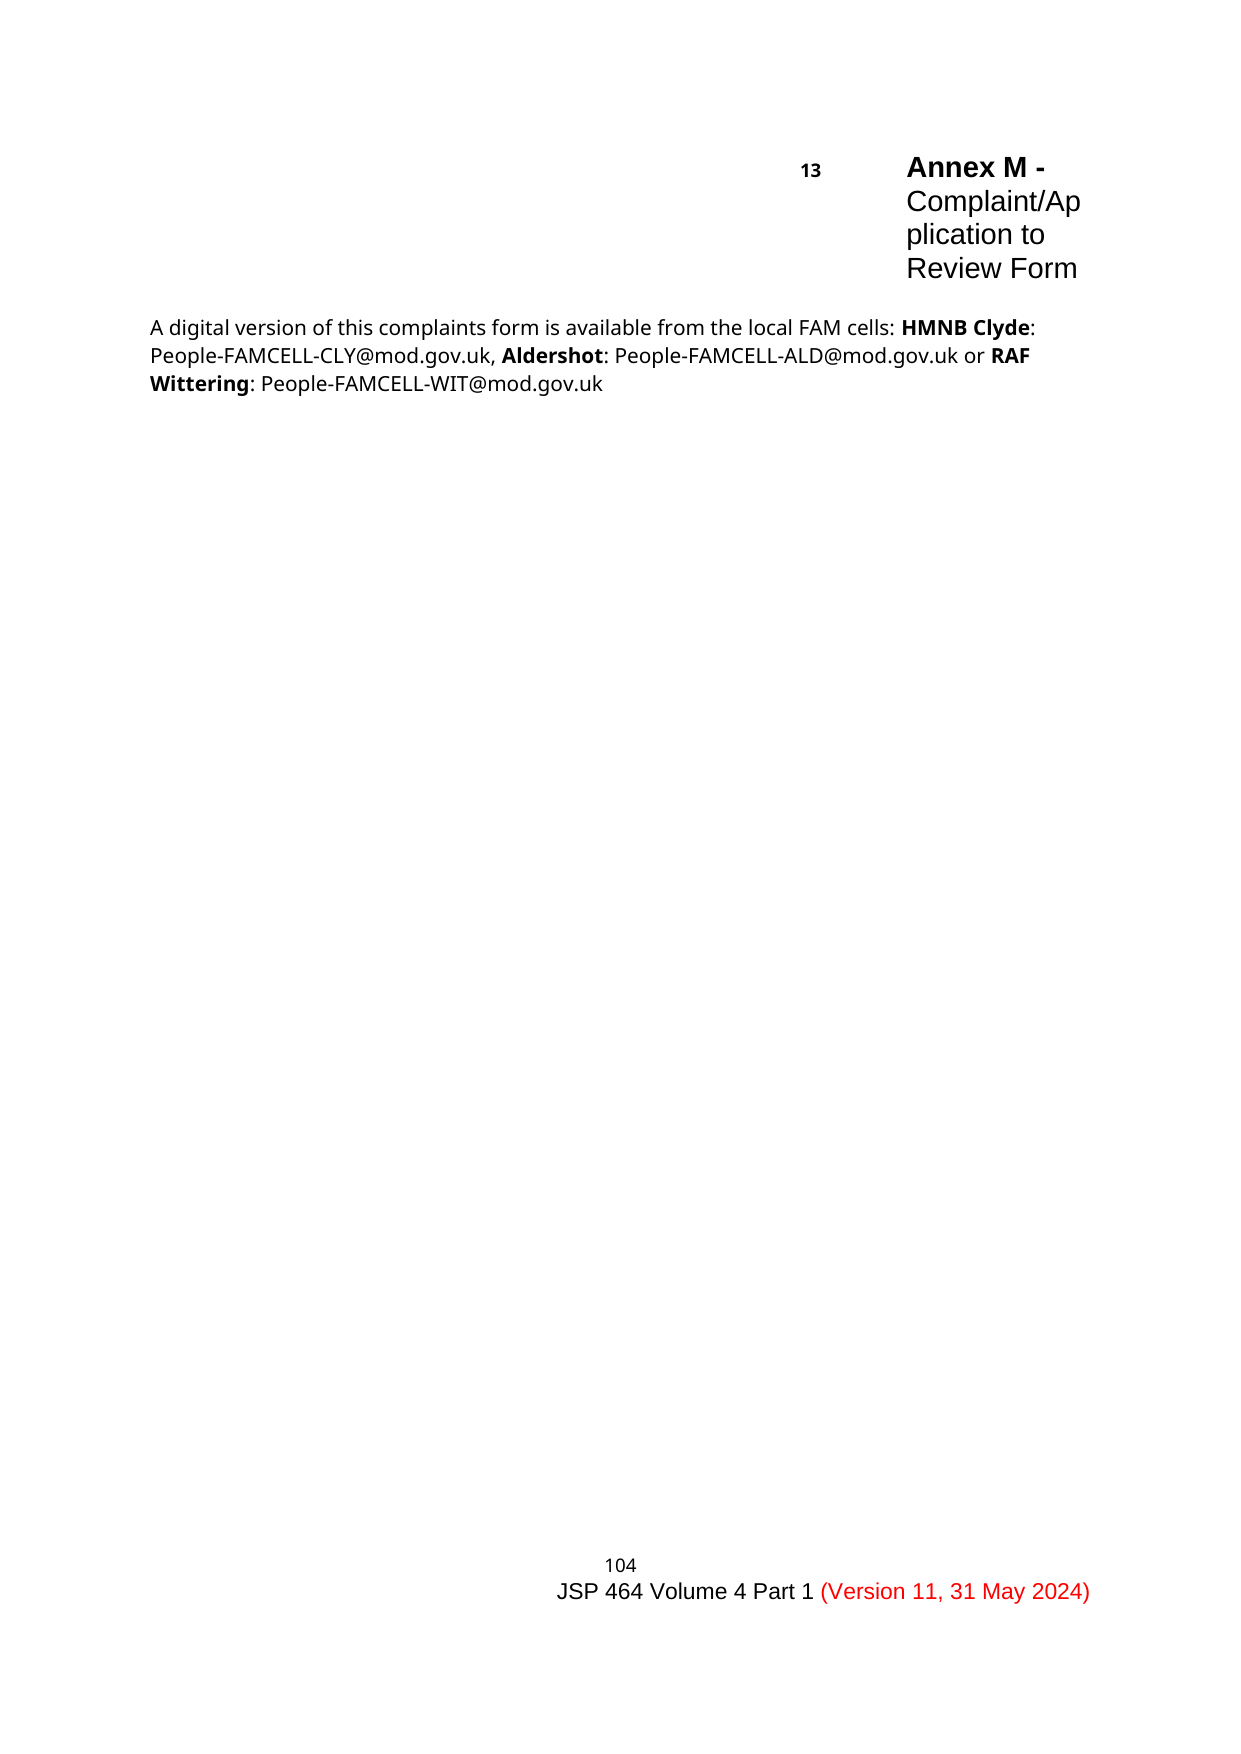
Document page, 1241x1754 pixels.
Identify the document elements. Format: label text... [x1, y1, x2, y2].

subtitle Annex M - Complaint/Application to Review Form [800, 150, 1090, 284]
text A digital version of this complaints form is available from the local FAM cells: HMNB Clyde: People-FAMCELL-CLY@mod.gov.uk, Aldershot: People-FAMCELL-ALD@mod.gov.uk or RAF Wittering: People-FAMCELL-WIT@mod.gov.uk [150, 313, 1090, 398]
